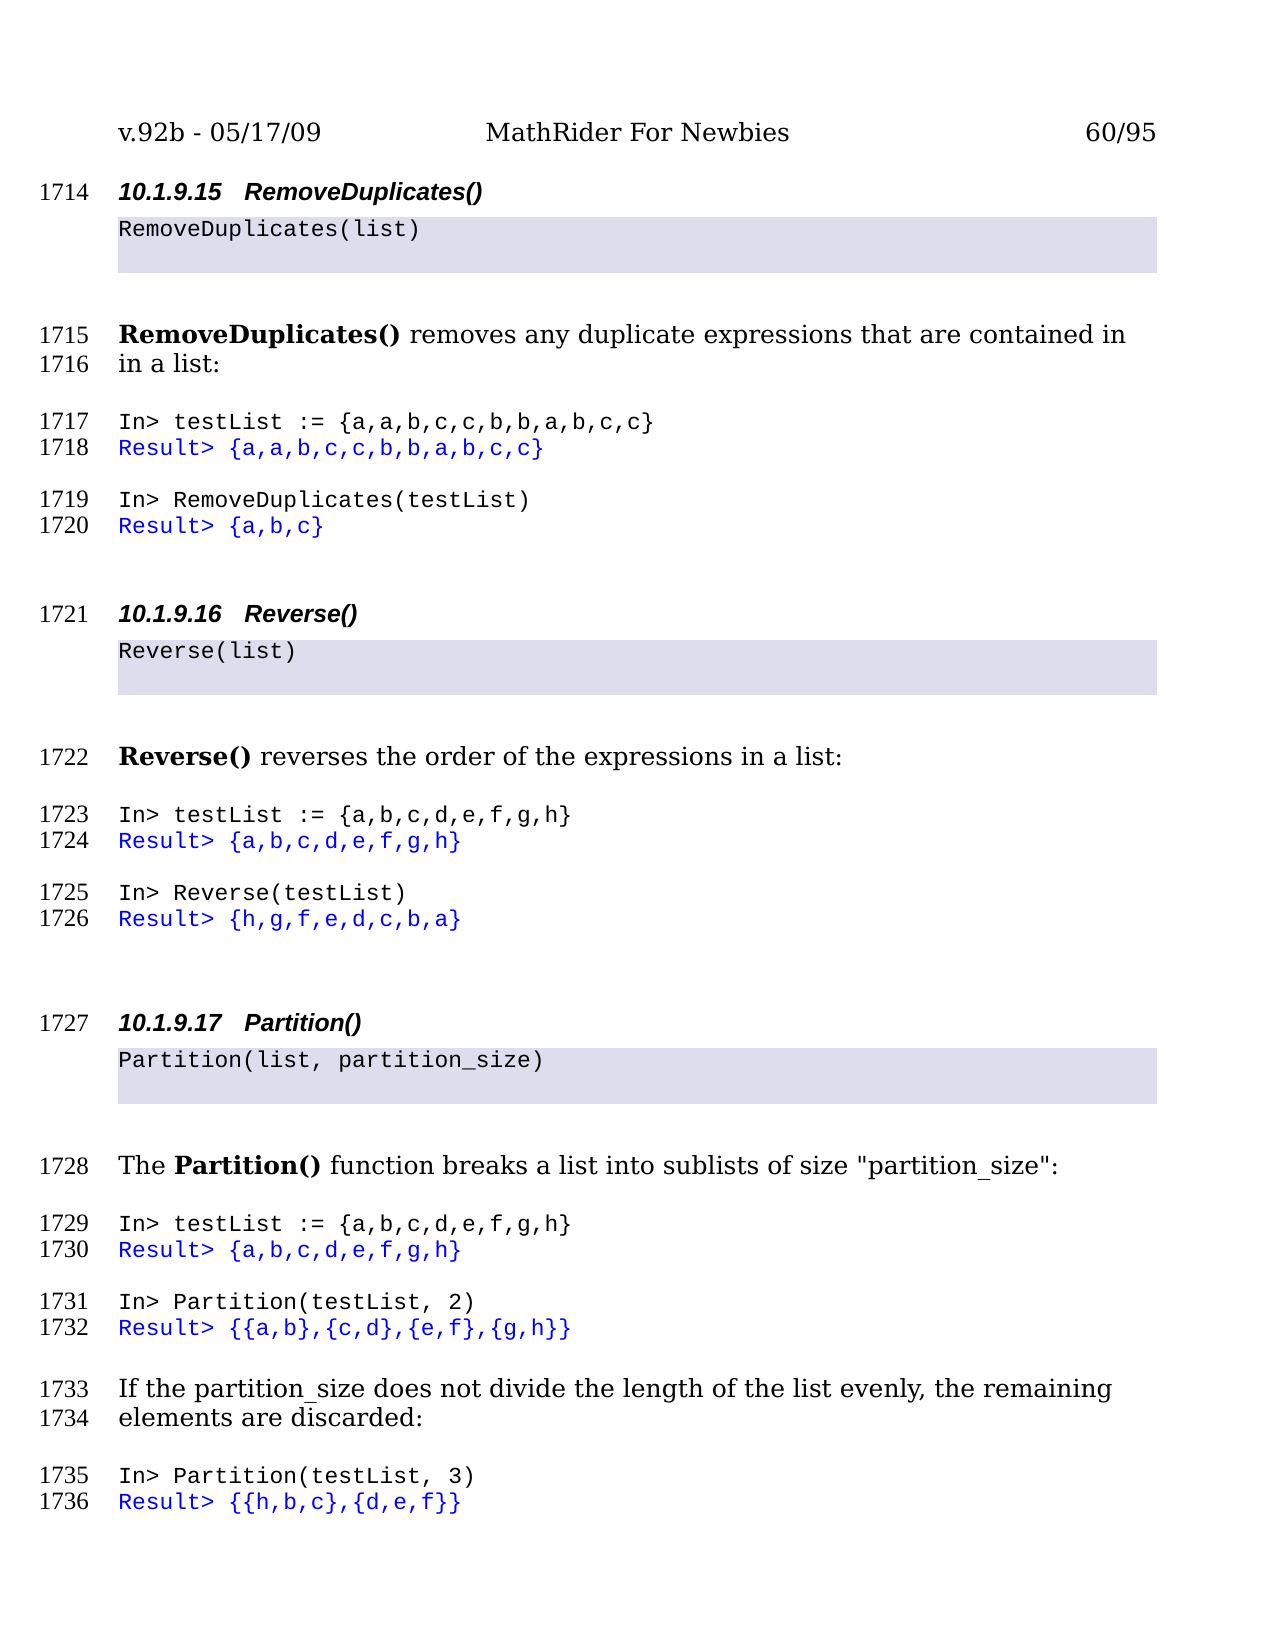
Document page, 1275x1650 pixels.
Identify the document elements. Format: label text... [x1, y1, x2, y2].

text Result> {{a,b},{c,d},{e,f},{g,h}} [118, 1316, 1157, 1342]
text In> Partition(testList, 3) [118, 1464, 1157, 1490]
text Result> {a,a,b,c,c,b,b,a,b,c,c} [118, 436, 1157, 462]
text Result> {h,g,f,e,d,c,b,a} [118, 907, 1157, 933]
table_header Reverse(list) [118, 640, 1157, 695]
text The Partition() function breaks a list into sublists of size "partition_size": [118, 1151, 1157, 1180]
text In> RemoveDuplicates(testList) [118, 488, 1157, 514]
text Reverse() reverses the order of the expressions in a list: [118, 742, 1157, 772]
text If the partition_size does not divide the length of the list evenly, the remaining elements are discarded: [118, 1374, 1157, 1432]
text Result> {{h,b,c},{d,e,f}} [118, 1490, 1157, 1516]
text Result> {a,b,c,d,e,f,g,h} [118, 830, 1157, 856]
subtitle Partition() [118, 1008, 1157, 1036]
text In> testList := {a,b,c,d,e,f,g,h} [118, 1212, 1157, 1238]
text Result> {a,b,c,d,e,f,g,h} [118, 1238, 1157, 1264]
text In> Reverse(testList) [118, 882, 1157, 907]
text In> testList := {a,a,b,c,c,b,b,a,b,c,c} [118, 411, 1157, 436]
text Result> {a,b,c} [118, 514, 1157, 540]
subtitle RemoveDuplicates() [118, 177, 1157, 205]
text In> testList := {a,b,c,d,e,f,g,h} [118, 804, 1157, 830]
table_header RemoveDuplicates(list) [118, 217, 1157, 273]
text RemoveDuplicates() removes any duplicate expressions that are contained in in a list: [118, 320, 1157, 378]
subtitle Reverse() [118, 599, 1157, 628]
text In> Partition(testList, 2) [118, 1290, 1157, 1316]
table_header Partition(list, partition_size) [118, 1048, 1157, 1104]
